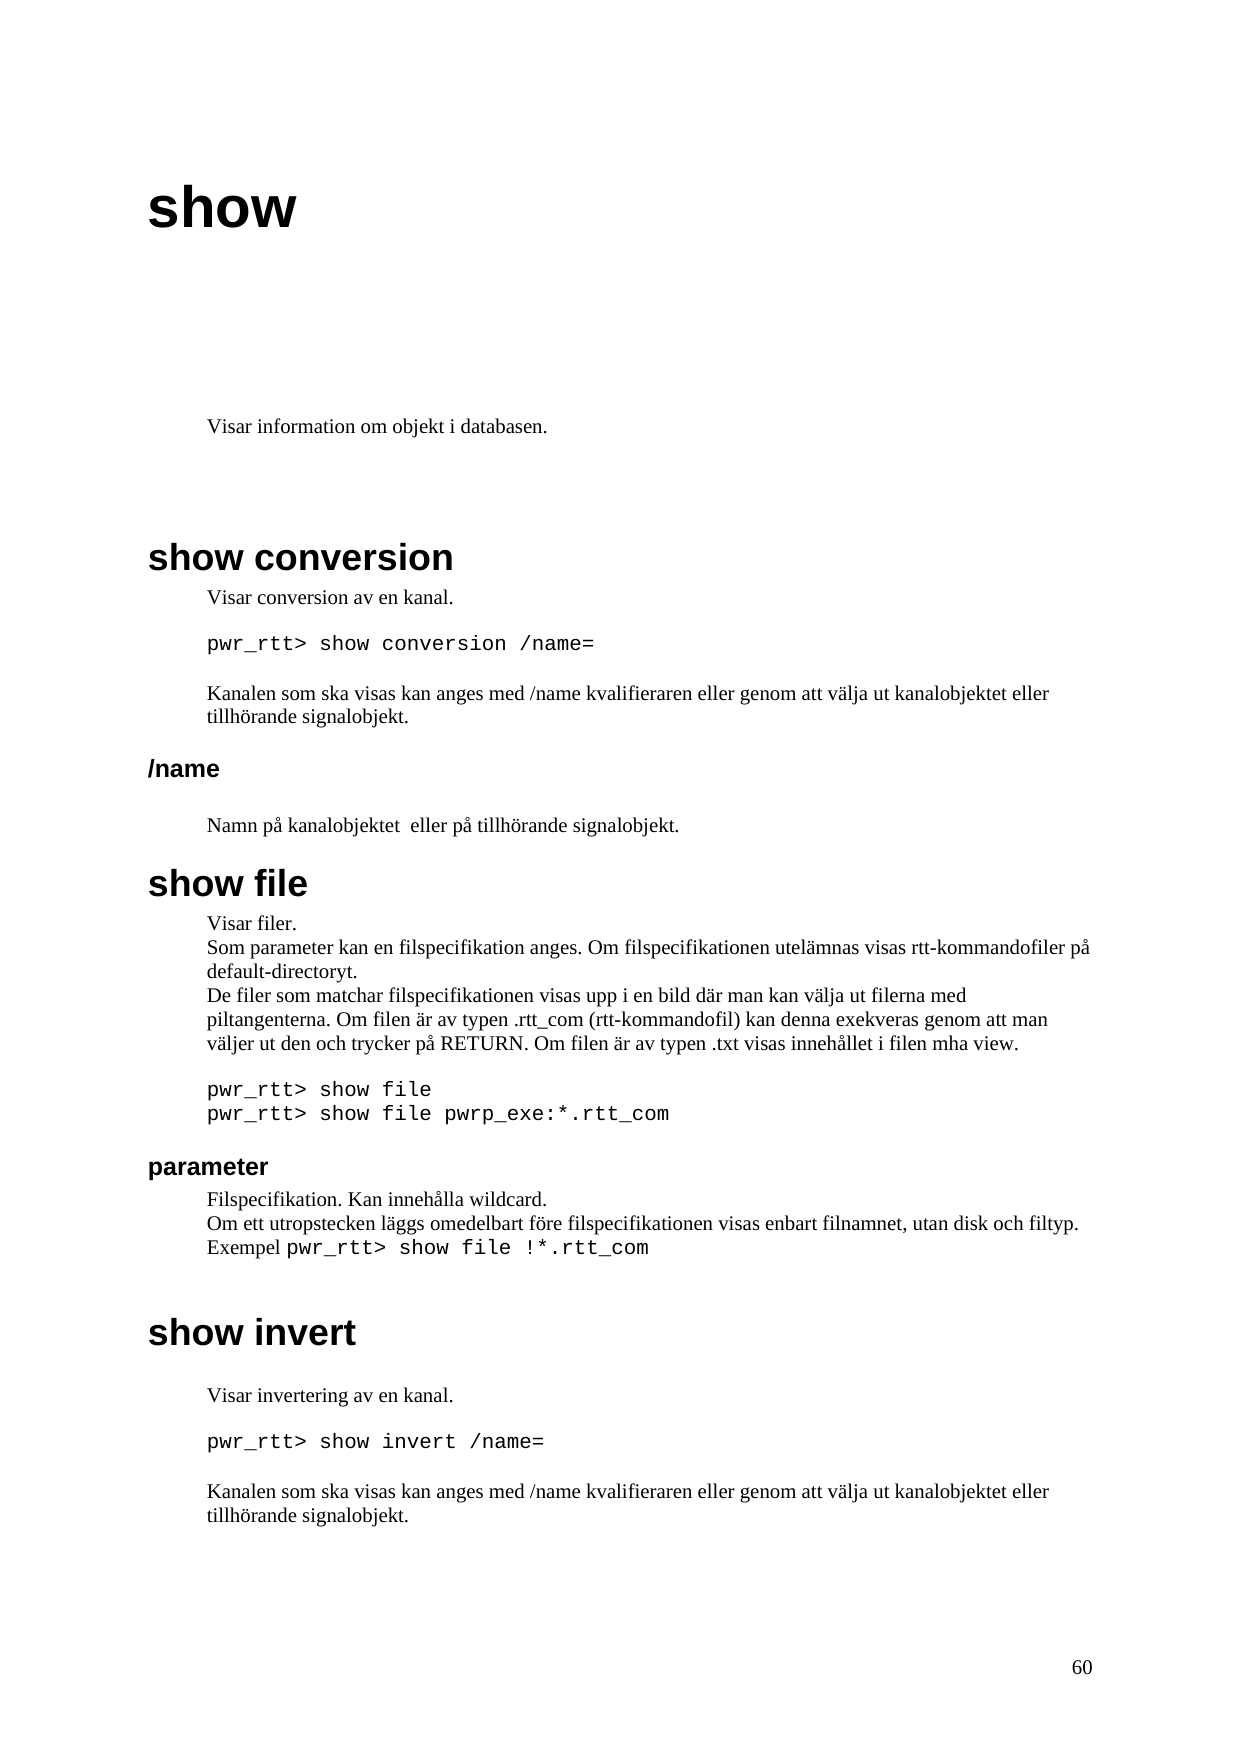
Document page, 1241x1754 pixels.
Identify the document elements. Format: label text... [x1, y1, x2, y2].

text pwr_rtt> show file [207, 1079, 1093, 1103]
text Namn på kanalobjektet eller på tillhörande signalobjekt. [207, 813, 1093, 837]
subtitle show invert [148, 1310, 1093, 1353]
subtitle show conversion [148, 536, 1093, 579]
text Kanalen som ska visas kan anges med /name kvalifieraren eller genom att välja ut kanalobjektet eller tillhörande signalobjekt. [207, 680, 1093, 728]
text pwr_rtt> show invert /name= [207, 1431, 1093, 1455]
text pwr_rtt> show file pwrp_exe:*.rtt_com [207, 1103, 1093, 1127]
text Visar filer. [207, 911, 1093, 935]
text De filer som matchar filspecifikationen visas upp i en bild där man kan välja ut filerna med piltangenterna. Om filen är av typen .rtt_com (rtt-kommandofil) kan denna exekveras genom att man väljer ut den och trycker på RETURN. Om filen är av typen .txt visas innehållet i filen mha view. [207, 983, 1093, 1055]
subtitle parameter [148, 1152, 1093, 1181]
subtitle /name [148, 753, 1093, 782]
text pwr_rtt> show conversion /name= [207, 633, 1093, 657]
text Visar information om objekt i databasen. [207, 414, 1093, 438]
text Filspecifikation. Kan innehålla wildcard. [207, 1187, 1093, 1211]
text Om ett utropstecken läggs omedelbart före filspecifikationen visas enbart filnamnet, utan disk och filtyp. [207, 1211, 1093, 1235]
subtitle show file [148, 862, 1093, 905]
text Visar invertering av en kanal. [207, 1383, 1093, 1407]
subtitle show [148, 173, 1093, 240]
text Kanalen som ska visas kan anges med /name kvalifieraren eller genom att välja ut kanalobjektet eller tillhörande signalobjekt. [207, 1478, 1093, 1527]
text Som parameter kan en filspecifikation anges. Om filspecifikationen utelämnas visas rtt-kommandofiler på default-directoryt. [207, 935, 1093, 983]
text Exempel pwr_rtt> show file !*.rtt_com [207, 1235, 1093, 1261]
text Visar conversion av en kanal. [207, 585, 1093, 609]
